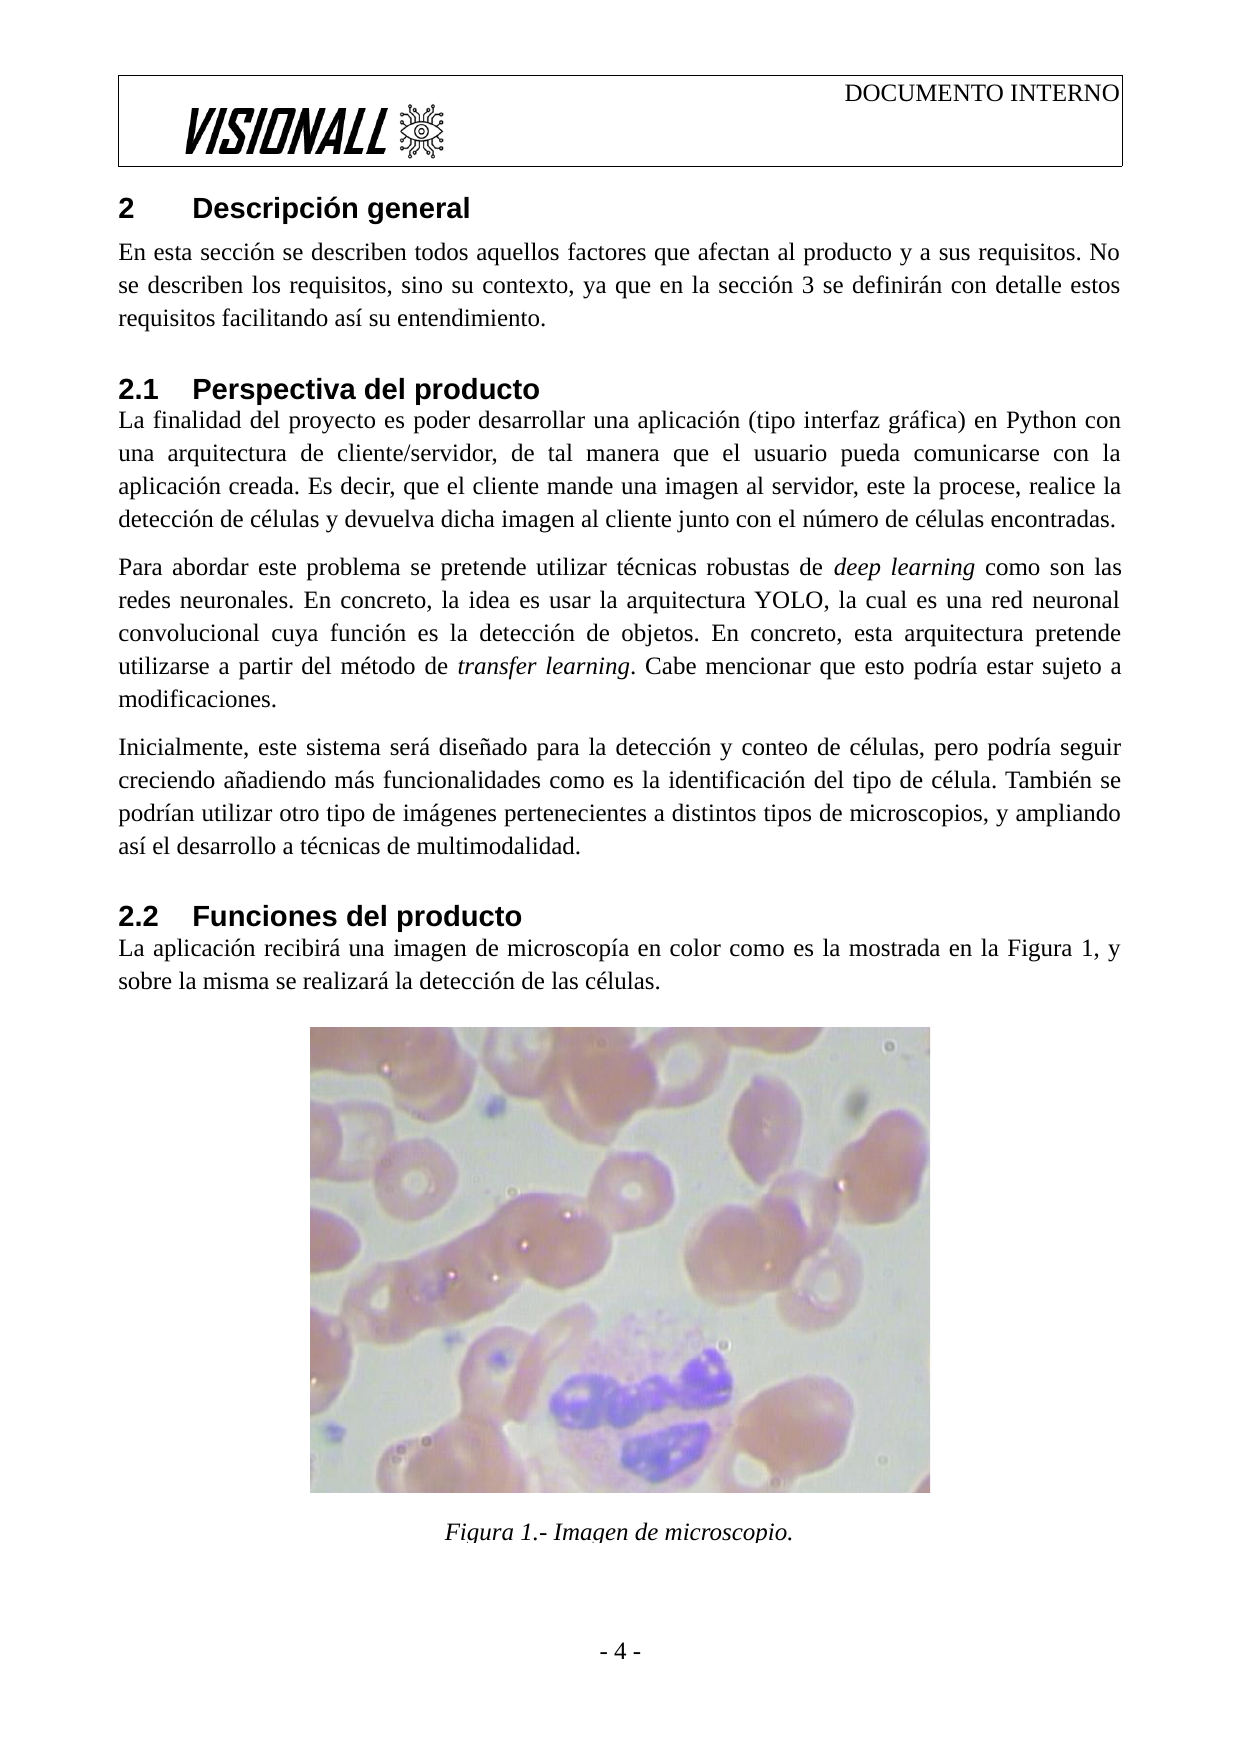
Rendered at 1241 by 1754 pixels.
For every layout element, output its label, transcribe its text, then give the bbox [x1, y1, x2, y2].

text Para abordar este problema se pretende utilizar técnicas robustas de deep learning como son las redes neuronales. En concreto, la idea es usar la arquitectura YOLO, la cual es una red neuronal convolucional cuya función es la detección de objetos. En concreto, esta arquitectura pretende utilizarse a partir del método de transfer learning. Cabe mencionar que esto podría estar sujeto a modificaciones. [118, 552, 1122, 713]
subtitle Perspectiva del producto [118, 372, 1122, 405]
text Figura 1.- Imagen de microscopio. [159, 1517, 1081, 1543]
text En esta sección se describen todos aquellos factores que afectan al producto y a sus requisitos. No se describen los requisitos, sino su contexto, ya que en la sección 3 se definirán con detalle estos requisitos facilitando así su entendimiento. [118, 237, 1122, 332]
text La finalidad del proyecto es poder desarrollar una aplicación (tipo interfaz gráfica) en Python con una arquitectura de cliente/servidor, de tal manera que el usuario pueda comunicarse con la aplicación creada. Es decir, que el cliente mande una imagen al servidor, este la procese, realice la detección de células y devuelva dicha imagen al cliente junto con el número de células encontradas. [118, 405, 1122, 533]
text La aplicación recibirá una imagen de microscopía en color como es la mostrada en la Figura 1, y sobre la misma se realizará la detección de las células. [118, 933, 1122, 994]
subtitle Descripción general [118, 191, 1122, 225]
text Inicialmente, este sistema será diseñado para la detección y conteo de células, pero podría seguir creciendo añadiendo más funcionalidades como es la identificación del tipo de célula. También se podrían utilizar otro tipo de imágenes pertenecientes a distintos tipos de microscopios, y ampliando así el desarrollo a técnicas de multimodalidad. [118, 732, 1122, 859]
subtitle Funciones del producto [118, 899, 1122, 933]
